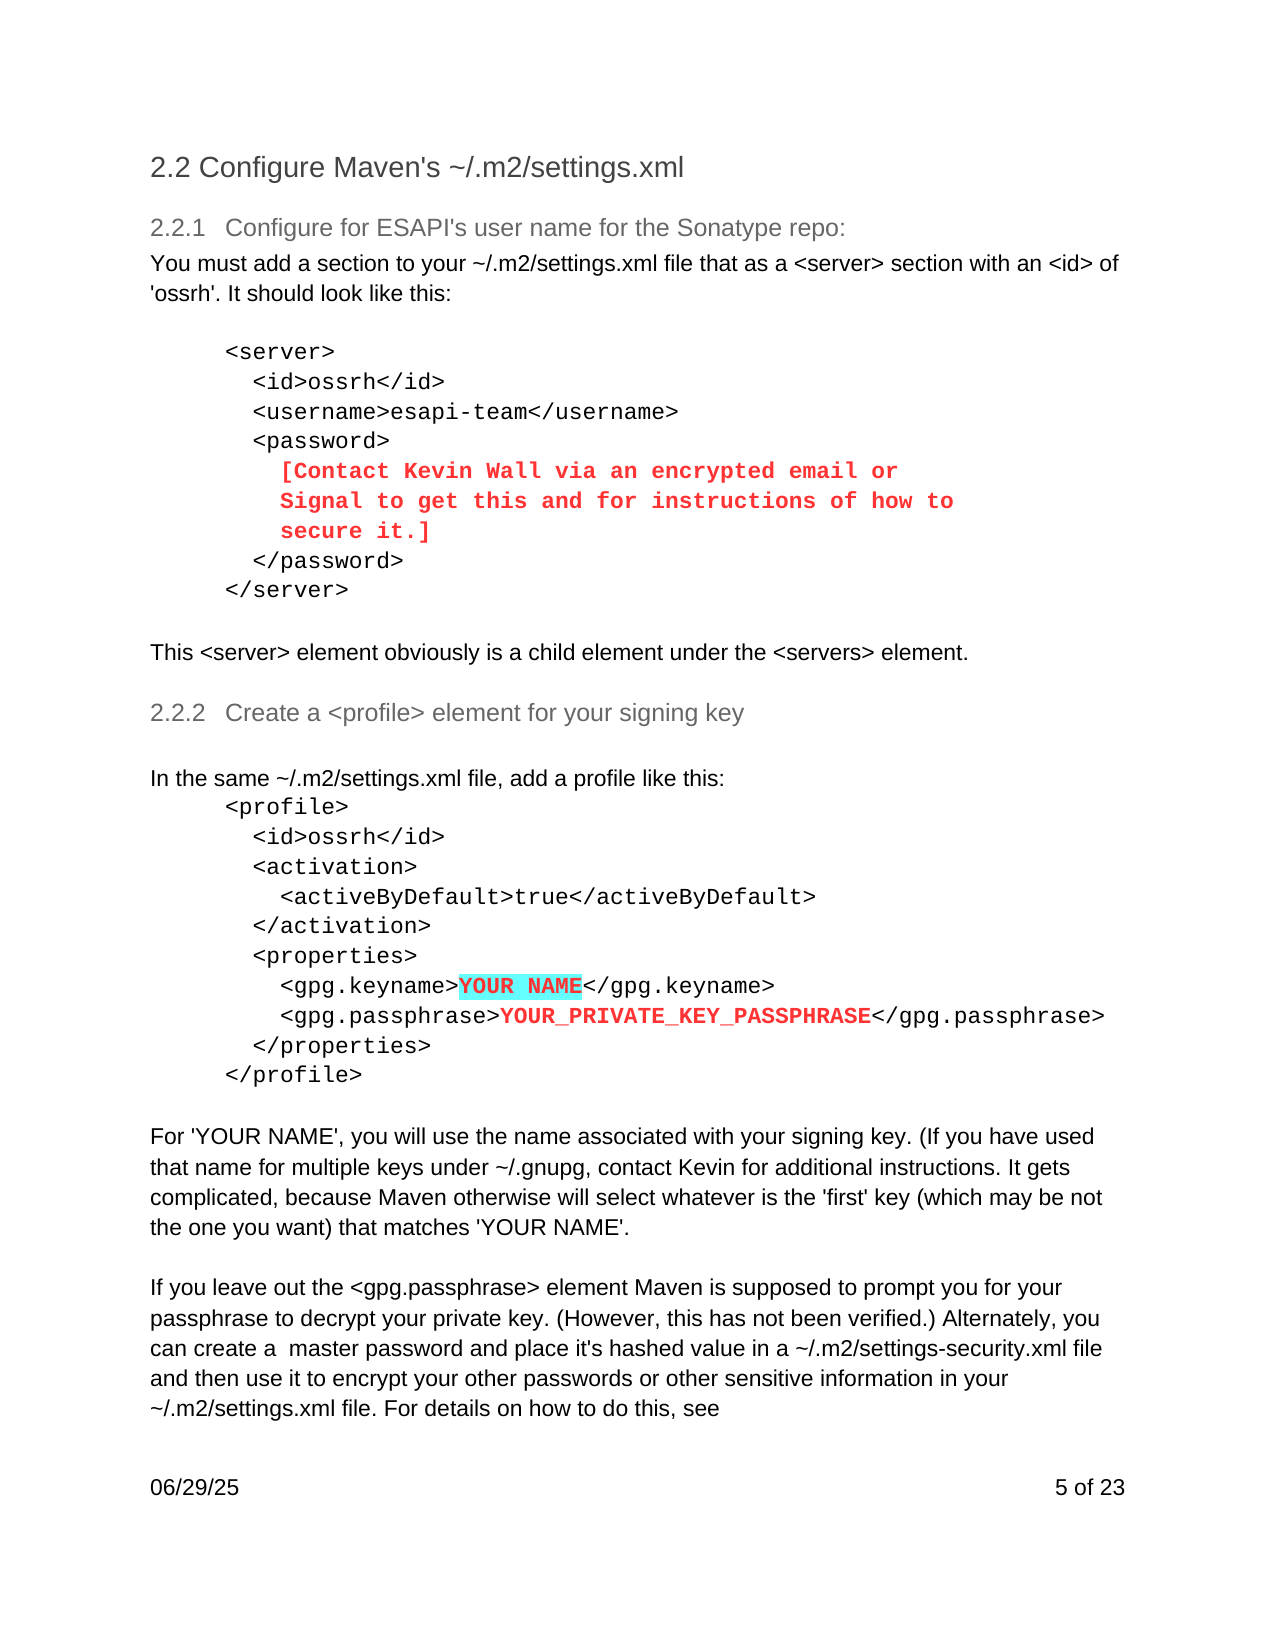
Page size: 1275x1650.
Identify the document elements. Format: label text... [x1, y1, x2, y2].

text </server> [225, 579, 1125, 605]
text <gpg.passphrase>YOUR_PRIVATE_KEY_PASSPHRASE</gpg.passphrase> [225, 1004, 1125, 1030]
text Signal to get this and for instructions of how to [225, 489, 1125, 515]
text If you leave out the <gpg.passphrase> element Maven is supposed to prompt you for your passphrase to decrypt your private key. (However, this has not been verified.) Alternately, you can create a master password and place it's hashed value in a ~/.m2/settings-security.xml file and then use it to encrypt your other passwords or other sensitive information in your ~/.m2/settings.xml file. For details on how to do this, see [150, 1274, 1125, 1422]
text You must add a section to your ~/.m2/settings.xml file that as a <server> section with an <id> of 'ossrh'. It should look like this: [150, 250, 1125, 306]
text <gpg.keyname>YOUR NAME</gpg.keyname> [225, 974, 1125, 1000]
text <activation> [225, 855, 1125, 881]
text In the same ~/.m2/settings.xml file, add a profile like this: [150, 765, 1125, 792]
text <id>ossrh</id> [225, 370, 1125, 396]
text </profile> [225, 1064, 1125, 1090]
text </password> [225, 549, 1125, 575]
text <activeByDefault>true</activeByDefault> [225, 885, 1125, 911]
text <password> [225, 430, 1125, 456]
text </properties> [225, 1034, 1125, 1060]
text <properties> [225, 944, 1125, 971]
text [Contact Kevin Wall via an encrypted email or [225, 459, 1125, 486]
text <server> [225, 340, 1125, 366]
text <username>esapi-team</username> [225, 400, 1125, 426]
subtitle Configure Maven's ~/.m2/settings.xml [150, 150, 1125, 183]
text <profile> [225, 796, 1125, 822]
text </activation> [225, 915, 1125, 941]
text secure it.] [225, 519, 1125, 545]
subtitle Configure for ESAPI's user name for the Sonatype repo: [150, 213, 1125, 241]
text This <server> element obviously is a child element under the <servers> element. [150, 639, 1125, 665]
text For 'YOUR NAME', you will use the name associated with your signing key. (If you have used that name for multiple keys under ~/.gnupg, contact Kevin for additional instructions. It gets complicated, because Maven otherwise will select whatever is the 'first' key (which may be not the one you want) that matches 'YOUR NAME'. [150, 1123, 1125, 1240]
subtitle Create a <profile> element for your signing key [150, 698, 1125, 727]
text <id>ossrh</id> [225, 825, 1125, 851]
